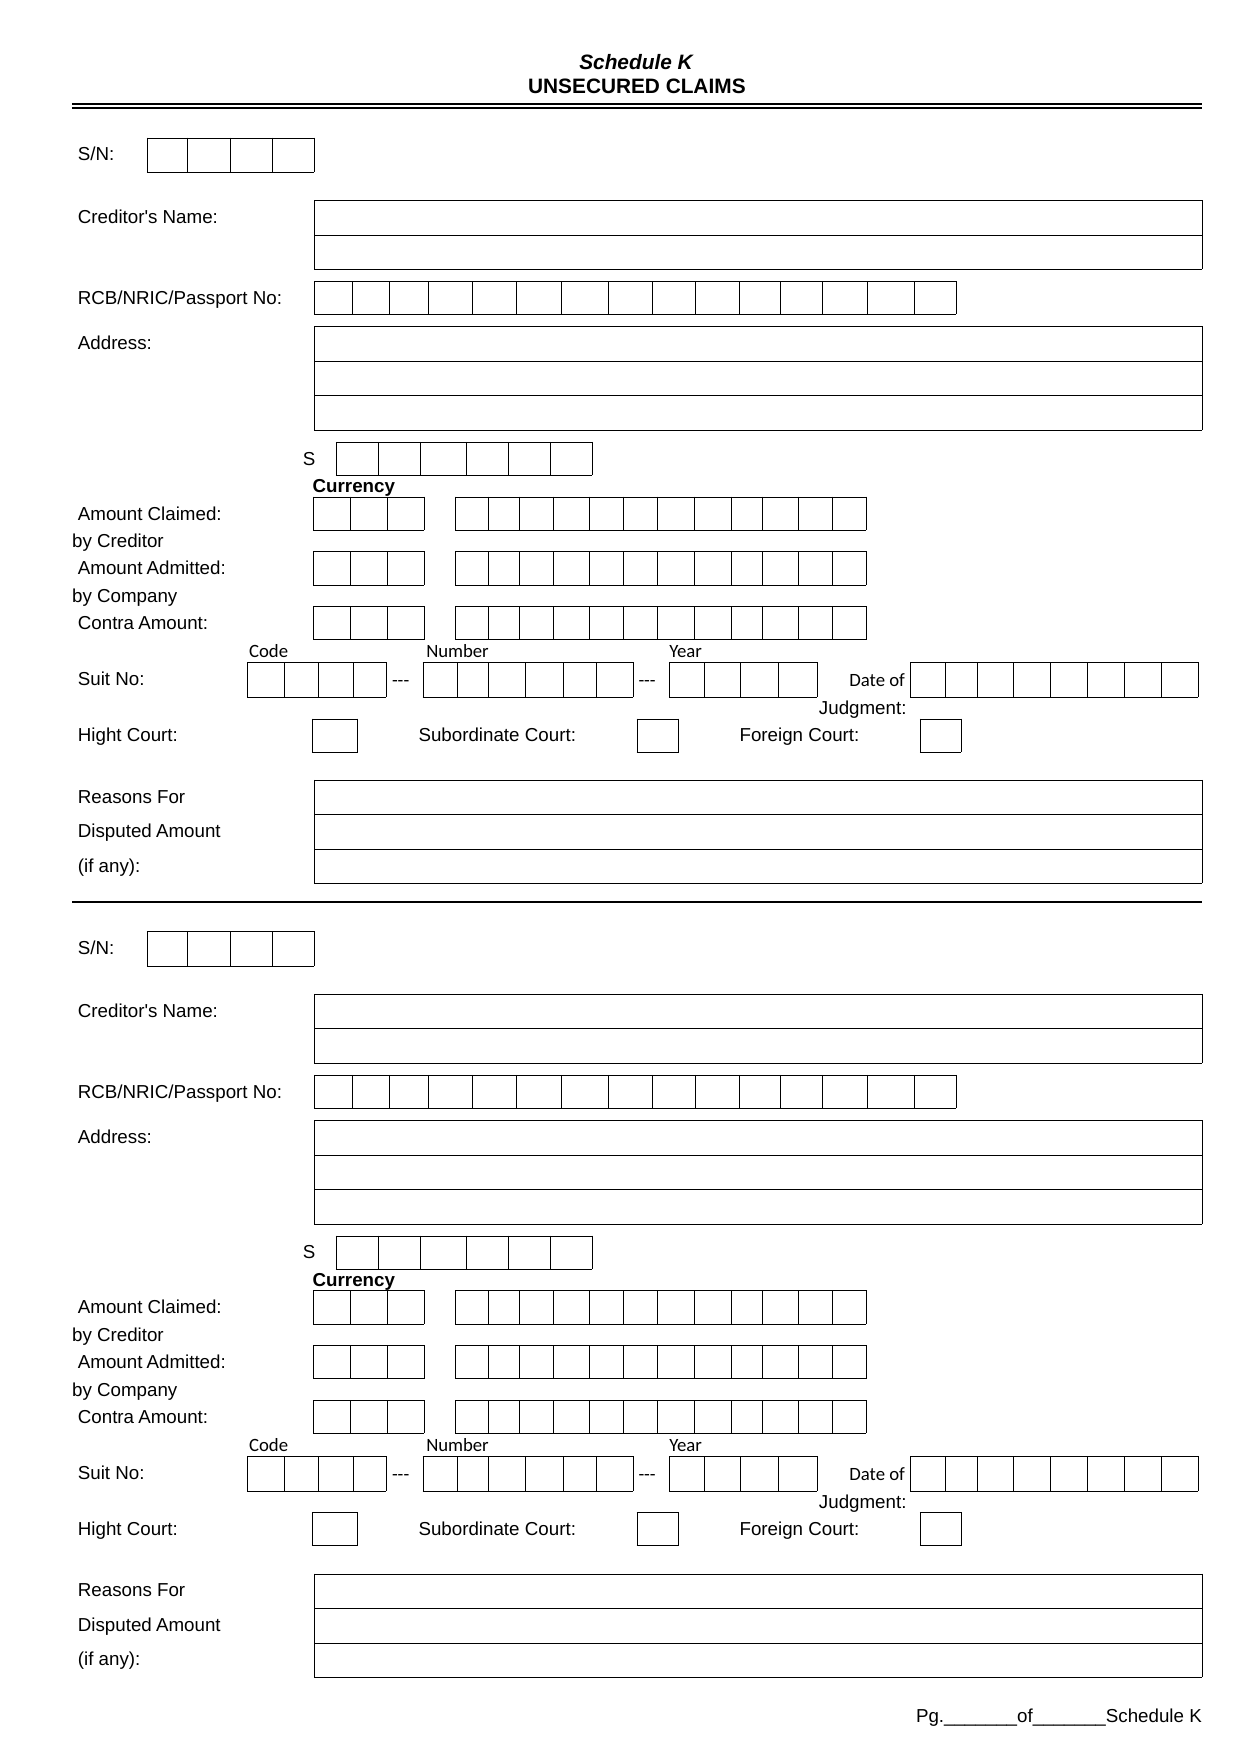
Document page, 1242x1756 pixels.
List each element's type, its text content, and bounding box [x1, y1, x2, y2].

table_header [425, 1290, 455, 1323]
table_header [868, 1076, 914, 1108]
table_cell [315, 1190, 1202, 1223]
table_header [353, 1076, 389, 1108]
table_header [390, 1076, 428, 1108]
table_header [520, 552, 553, 584]
table_header [1162, 663, 1198, 697]
table_cell [315, 850, 1202, 883]
table_cell [72, 1028, 314, 1063]
table_header [1051, 1457, 1087, 1491]
table_header Reasons For [72, 1574, 314, 1608]
table_header [946, 1457, 977, 1491]
table_header [473, 1076, 516, 1108]
table_header [315, 995, 1202, 1028]
table_header [337, 1237, 378, 1269]
table_header [1125, 1457, 1161, 1491]
text Judgment: [72, 1491, 1202, 1512]
table_header [799, 498, 832, 530]
table_header [658, 607, 694, 639]
table_cell (if any): [72, 1643, 314, 1677]
table_header [915, 282, 956, 314]
text by Creditor [72, 1323, 1202, 1345]
table_header [388, 1401, 424, 1433]
table_header Foreign Court: [679, 1512, 920, 1545]
table_header [379, 443, 420, 475]
table_header [624, 1401, 657, 1433]
table_header [1014, 663, 1050, 697]
table_header [638, 720, 678, 752]
table_header [489, 498, 519, 530]
table_header [695, 1346, 731, 1378]
table_header Suit No: [72, 1456, 247, 1491]
table_header [351, 498, 387, 530]
table_header [590, 607, 623, 639]
table_header [799, 1291, 832, 1323]
table_header [520, 1291, 553, 1323]
table_header [489, 663, 525, 697]
table_header [624, 1346, 657, 1378]
table_header [609, 282, 652, 314]
text by Creditor [72, 530, 1202, 551]
table_header [590, 552, 623, 584]
table_cell [72, 395, 314, 430]
table_header [285, 663, 318, 697]
table_header [467, 1237, 508, 1269]
table_header [526, 663, 563, 697]
table_header [456, 498, 488, 530]
table_header [624, 1291, 657, 1323]
table_header [351, 1291, 387, 1323]
table_header [921, 720, 961, 752]
table_header [489, 1457, 525, 1491]
table_header [315, 781, 1202, 814]
text by Company [72, 584, 1202, 606]
table_header [653, 282, 695, 314]
table_header Reasons For [72, 780, 314, 814]
table_header [520, 1346, 553, 1378]
table_header [315, 327, 1202, 361]
table_header [424, 663, 457, 697]
table_cell [72, 361, 314, 395]
table_header [978, 663, 1013, 697]
table_header [696, 1076, 739, 1108]
table_header [781, 1076, 822, 1108]
table_header [354, 1457, 386, 1491]
table_header [799, 607, 832, 639]
table_cell [315, 1644, 1202, 1677]
table_header [799, 1401, 832, 1433]
table_header [188, 139, 230, 172]
table_cell (if any): [72, 849, 314, 883]
table_header [314, 607, 350, 639]
table_header [458, 663, 488, 697]
table_header [779, 663, 817, 697]
table_header [705, 663, 740, 697]
table_header S [297, 1236, 336, 1269]
table_header [489, 607, 519, 639]
table_header [624, 552, 657, 584]
table_header Subordinate Court: [358, 1512, 637, 1545]
table_header [425, 1400, 455, 1433]
table_header [833, 607, 866, 639]
table_header [562, 282, 608, 314]
text Currency [72, 475, 1202, 497]
table_header [248, 663, 284, 697]
table_header [456, 1291, 488, 1323]
table_header [763, 1401, 798, 1433]
table_header [351, 552, 387, 584]
table_header [658, 1346, 694, 1378]
table_cell [315, 362, 1202, 395]
table_header [911, 663, 945, 697]
table_header [763, 498, 798, 530]
table_header [388, 1346, 424, 1378]
table_cell [315, 1609, 1202, 1642]
table_header Schedule K UNSECURED CLAIMS [72, 44, 1202, 103]
table_header [695, 498, 731, 530]
table_header [456, 552, 488, 584]
table_header [741, 663, 778, 697]
table_header [456, 607, 488, 639]
table_header [351, 1401, 387, 1433]
table_header [1088, 1457, 1124, 1491]
table_header [562, 1076, 608, 1108]
table_header [315, 1076, 352, 1108]
table_cell [72, 235, 314, 269]
table_header Date of [818, 662, 910, 697]
table_cell Disputed Amount [72, 1608, 314, 1642]
table_header [425, 551, 455, 584]
table_header [590, 498, 623, 530]
table_header [509, 1237, 550, 1269]
table_header [429, 282, 472, 314]
table_header [732, 1401, 762, 1433]
table_header [732, 1346, 762, 1378]
table_header Creditor's Name: [72, 994, 314, 1028]
table_header [421, 443, 466, 475]
table_header [273, 932, 314, 966]
table_cell [72, 1189, 314, 1223]
table_header [353, 282, 389, 314]
table_header [390, 282, 428, 314]
table_header [740, 1076, 780, 1108]
table_header [467, 443, 508, 475]
text Judgment: [72, 697, 1202, 718]
table_header [456, 1346, 488, 1378]
table_header [695, 1401, 731, 1433]
table_header [388, 1291, 424, 1323]
table_header [658, 498, 694, 530]
table_header [354, 663, 386, 697]
table_header [388, 498, 424, 530]
table_header Date of [818, 1456, 910, 1491]
table_header [148, 139, 187, 172]
table_header Address: [72, 326, 314, 361]
table_header [421, 1237, 466, 1269]
table_header [670, 663, 704, 697]
table_header [732, 498, 762, 530]
table_header [946, 663, 977, 697]
table_header Creditor's Name: [72, 200, 314, 234]
table_header Contra Amount: [72, 606, 313, 639]
table_header [658, 1401, 694, 1433]
table_header [597, 1457, 633, 1491]
table_header [741, 1457, 778, 1491]
text Code Number Year [72, 1433, 1202, 1456]
table_header RCB/NRIC/Passport No: [72, 1075, 314, 1108]
table_header [551, 1237, 592, 1269]
table_header [314, 1291, 350, 1323]
table_header [779, 1457, 817, 1491]
table_header [509, 443, 550, 475]
table_header [590, 1291, 623, 1323]
text Pg._______of_______Schedule K [72, 1705, 1202, 1727]
table_header [473, 282, 516, 314]
table_header [425, 497, 455, 530]
table_header [520, 498, 553, 530]
table_header [653, 1076, 695, 1108]
table_header [590, 1401, 623, 1433]
table_header [590, 1346, 623, 1378]
table_header [314, 1401, 350, 1433]
table_header [781, 282, 822, 314]
table_header [456, 1401, 488, 1433]
table_header [564, 1457, 596, 1491]
table_header [526, 1457, 563, 1491]
table_cell Disputed Amount [72, 814, 314, 849]
table_header Hight Court: [72, 719, 312, 752]
table_header [833, 1401, 866, 1433]
table_header [833, 1291, 866, 1323]
table_header [1088, 663, 1124, 697]
table_header [314, 498, 350, 530]
table_header [489, 1291, 519, 1323]
text Currency [72, 1269, 1202, 1290]
table_header [517, 282, 561, 314]
table_header Amount Admitted: [72, 551, 313, 584]
table_header [799, 552, 832, 584]
table_header S/N: [72, 138, 147, 172]
table_header [695, 607, 731, 639]
table_header Hight Court: [72, 1512, 312, 1545]
table_header [188, 932, 230, 966]
table_cell [315, 396, 1202, 430]
table_header [833, 1346, 866, 1378]
table_header [915, 1076, 956, 1108]
table_header [379, 1237, 420, 1269]
table_header S/N: [72, 931, 147, 966]
table_header [705, 1457, 740, 1491]
table_header [564, 663, 596, 697]
table_header [554, 498, 589, 530]
table_header [763, 1291, 798, 1323]
table_header [285, 1457, 318, 1491]
table_header [489, 1346, 519, 1378]
table_header [554, 607, 589, 639]
table_header [315, 282, 352, 314]
table_cell [315, 236, 1202, 269]
table_header [489, 552, 519, 584]
table_header [315, 201, 1202, 234]
table_header [388, 607, 424, 639]
table_cell [315, 1156, 1202, 1189]
table_cell [315, 1029, 1202, 1063]
table_header [670, 1457, 704, 1491]
table_header --- [634, 1456, 669, 1491]
text by Company [72, 1378, 1202, 1400]
table_header [763, 607, 798, 639]
table_header [695, 1291, 731, 1323]
table_header [425, 606, 455, 639]
table_header Address: [72, 1120, 314, 1154]
table_header [658, 1291, 694, 1323]
table_header [313, 1513, 357, 1545]
table_header [554, 1401, 589, 1433]
table_header [351, 1346, 387, 1378]
table_header [388, 552, 424, 584]
table_header RCB/NRIC/Passport No: [72, 281, 314, 314]
table_header [273, 139, 314, 172]
table_header [868, 282, 914, 314]
table_header Contra Amount: [72, 1400, 313, 1433]
table_header [554, 1291, 589, 1323]
table_header [609, 1076, 652, 1108]
table_header [978, 1457, 1013, 1491]
table_header [624, 498, 657, 530]
table_header [429, 1076, 472, 1108]
table_header [1051, 663, 1087, 697]
table_header Foreign Court: [679, 719, 920, 752]
table_header [313, 720, 357, 752]
table_header [314, 552, 350, 584]
table_header Amount Admitted: [72, 1345, 313, 1378]
table_header [1014, 1457, 1050, 1491]
table_header [458, 1457, 488, 1491]
table_header [520, 1401, 553, 1433]
table_header [314, 1346, 350, 1378]
table_header [624, 607, 657, 639]
table_header [231, 139, 272, 172]
table_header [696, 282, 739, 314]
table_header [1162, 1457, 1198, 1491]
table_header [425, 1345, 455, 1378]
table_header [319, 663, 353, 697]
table_header [638, 1513, 678, 1545]
table_header Suit No: [72, 662, 247, 697]
table_header [695, 552, 731, 584]
table_header Amount Claimed: [72, 1290, 313, 1323]
table_header [517, 1076, 561, 1108]
table_header [823, 282, 867, 314]
table_header S [297, 442, 336, 475]
table_header [231, 932, 272, 966]
text Code Number Year [72, 639, 1202, 662]
table_header [732, 607, 762, 639]
table_header [732, 1291, 762, 1323]
table_header [1125, 663, 1161, 697]
table_header [351, 607, 387, 639]
table_cell [315, 815, 1202, 849]
table_header [148, 932, 187, 966]
table_header [740, 282, 780, 314]
table_header Amount Claimed: [72, 497, 313, 530]
table_header [551, 443, 592, 475]
table_header [823, 1076, 867, 1108]
table_header [424, 1457, 457, 1491]
table_header [319, 1457, 353, 1491]
table_header [799, 1346, 832, 1378]
table_header [554, 552, 589, 584]
table_header --- [387, 662, 423, 697]
table_header --- [634, 662, 669, 697]
table_header [921, 1513, 961, 1545]
table_header [833, 552, 866, 584]
table_header [337, 443, 378, 475]
table_header [489, 1401, 519, 1433]
table_cell [72, 1155, 314, 1189]
table_header [763, 1346, 798, 1378]
table_header [597, 663, 633, 697]
table_header [554, 1346, 589, 1378]
table_header [248, 1457, 284, 1491]
table_header [315, 1121, 1202, 1154]
table_header Subordinate Court: [358, 719, 637, 752]
table_header [658, 552, 694, 584]
table_header [911, 1457, 945, 1491]
table_header [732, 552, 762, 584]
table_header --- [387, 1456, 423, 1491]
table_header [520, 607, 553, 639]
table_header [833, 498, 866, 530]
table_header [315, 1575, 1202, 1608]
table_header [763, 552, 798, 584]
